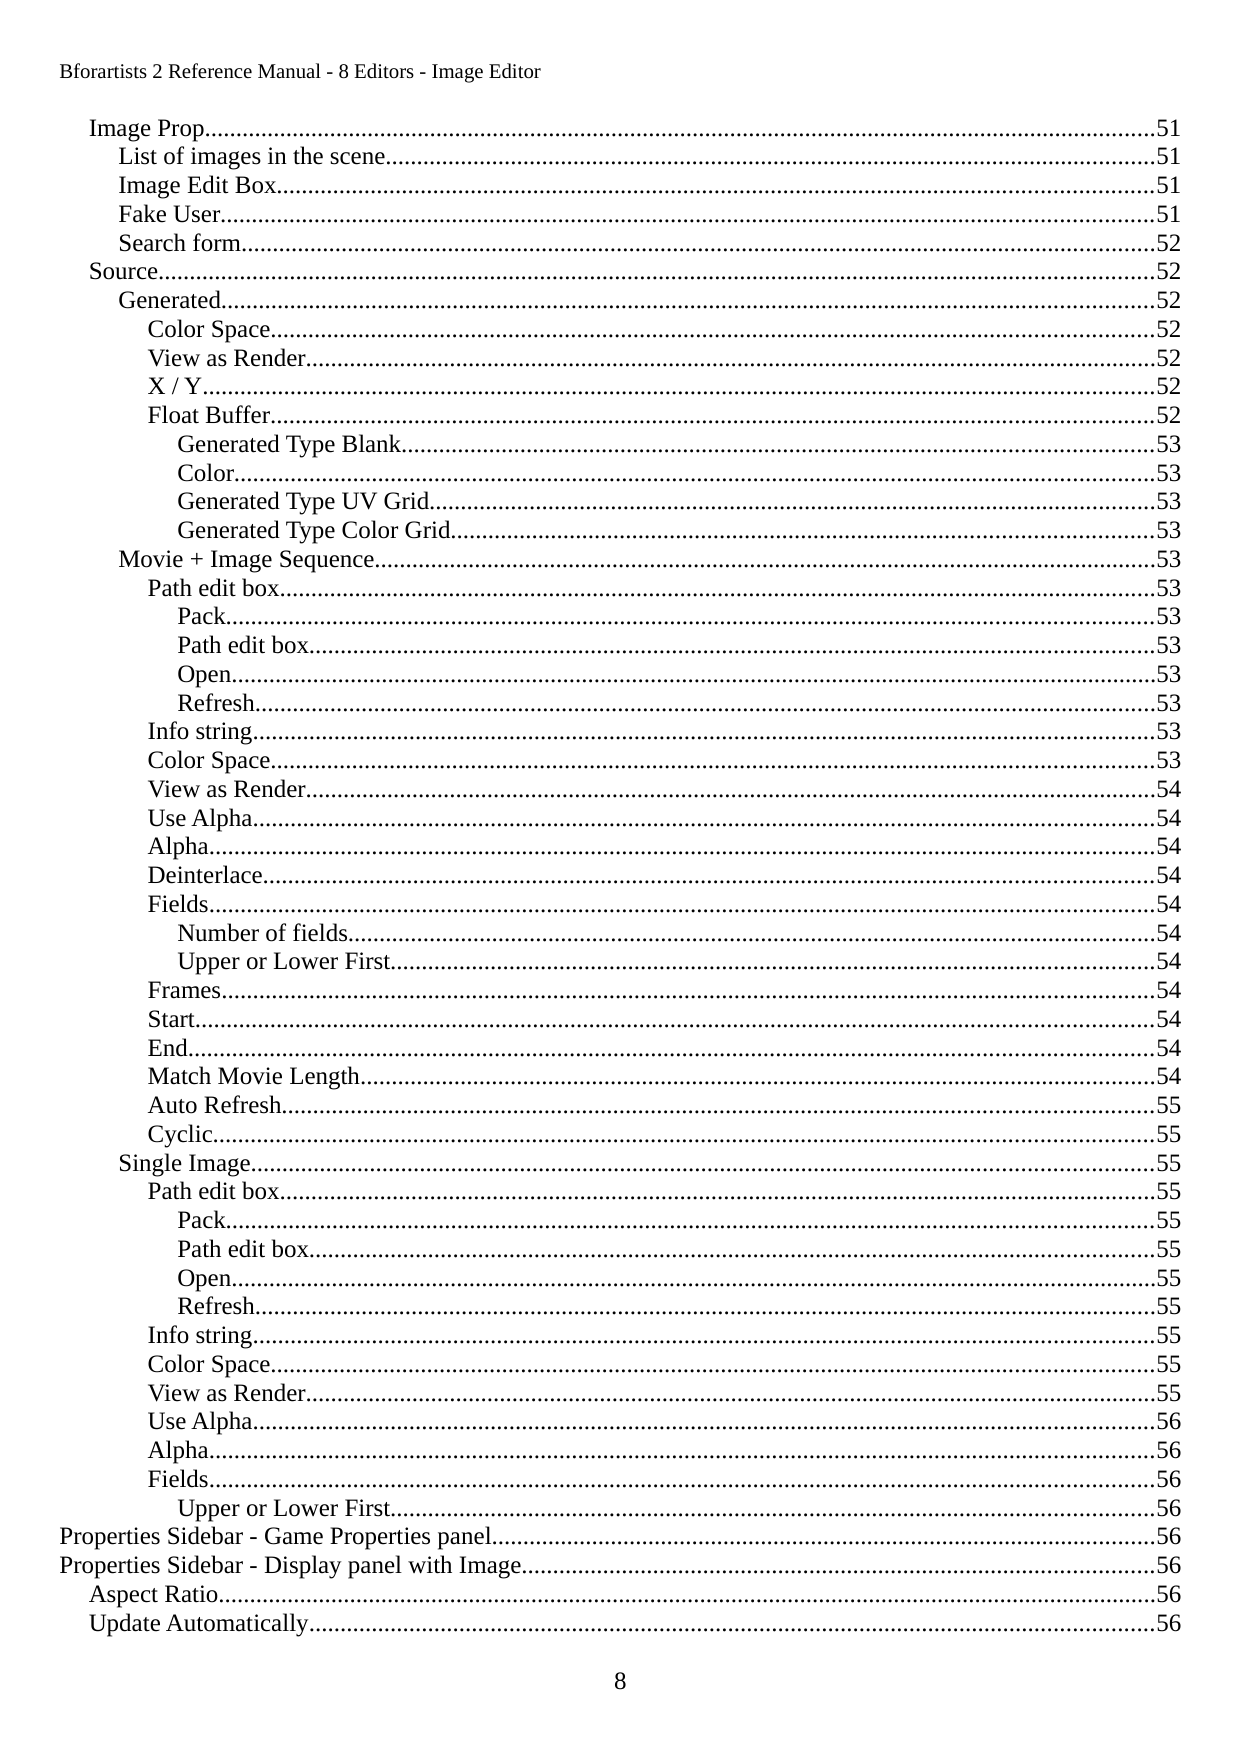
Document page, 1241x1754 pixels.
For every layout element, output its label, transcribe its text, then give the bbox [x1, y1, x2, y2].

text Upper or Lower First 56 [177, 1493, 1181, 1521]
text Fields 54 [147, 889, 1181, 918]
text Generated 52 [118, 285, 1181, 314]
text Source 52 [88, 256, 1181, 285]
text Generated Type Color Grid 53 [177, 515, 1181, 544]
text Fields 56 [147, 1464, 1181, 1493]
text Update Automatically 56 [88, 1608, 1181, 1636]
text Single Image 55 [118, 1148, 1181, 1176]
text X / Y 52 [147, 371, 1181, 400]
text Movie + Image Sequence 53 [118, 544, 1181, 573]
text List of images in the scene 51 [118, 141, 1181, 170]
text Refresh 53 [177, 688, 1181, 716]
text Alpha 54 [147, 831, 1181, 860]
text Alpha 56 [147, 1435, 1181, 1464]
text Match Movie Length 54 [147, 1061, 1181, 1090]
text Generated Type UV Grid 53 [177, 486, 1181, 515]
text View as Render 52 [147, 343, 1181, 371]
text Generated Type Blank 53 [177, 429, 1181, 458]
text Frames 54 [147, 975, 1181, 1004]
text Open 53 [177, 659, 1181, 688]
text Search form 52 [118, 228, 1181, 256]
text Image Prop 51 [88, 113, 1181, 141]
text View as Render 55 [147, 1378, 1181, 1406]
text Path edit box 55 [147, 1176, 1181, 1205]
text Color Space 52 [147, 314, 1181, 343]
text Color Space 55 [147, 1349, 1181, 1378]
text Path edit box 53 [147, 573, 1181, 601]
text Use Alpha 54 [147, 803, 1181, 831]
text Pack 53 [177, 601, 1181, 630]
text Color 53 [177, 458, 1181, 486]
text Auto Refresh 55 [147, 1090, 1181, 1119]
text Refresh 55 [177, 1291, 1181, 1320]
text Aspect Ratio 56 [88, 1579, 1181, 1608]
text Float Buffer 52 [147, 400, 1181, 429]
text Upper or Lower First 54 [177, 946, 1181, 975]
text Color Space 53 [147, 745, 1181, 774]
text Properties Sidebar - Game Properties panel 56 [59, 1521, 1181, 1550]
text Open 55 [177, 1263, 1181, 1291]
text End 54 [147, 1033, 1181, 1061]
text Pack 55 [177, 1205, 1181, 1234]
text Path edit box 55 [177, 1234, 1181, 1263]
text View as Render 54 [147, 774, 1181, 803]
text Path edit box 53 [177, 630, 1181, 659]
text Number of fields 54 [177, 918, 1181, 946]
text Properties Sidebar - Display panel with Image 56 [59, 1550, 1181, 1579]
text Fake User 51 [118, 199, 1181, 228]
text Use Alpha 56 [147, 1406, 1181, 1435]
text Info string 55 [147, 1320, 1181, 1349]
text Deinterlace 54 [147, 860, 1181, 889]
text Image Edit Box 51 [118, 170, 1181, 199]
text Info string 53 [147, 716, 1181, 745]
text Cyclic 55 [147, 1119, 1181, 1148]
text Start 54 [147, 1004, 1181, 1033]
